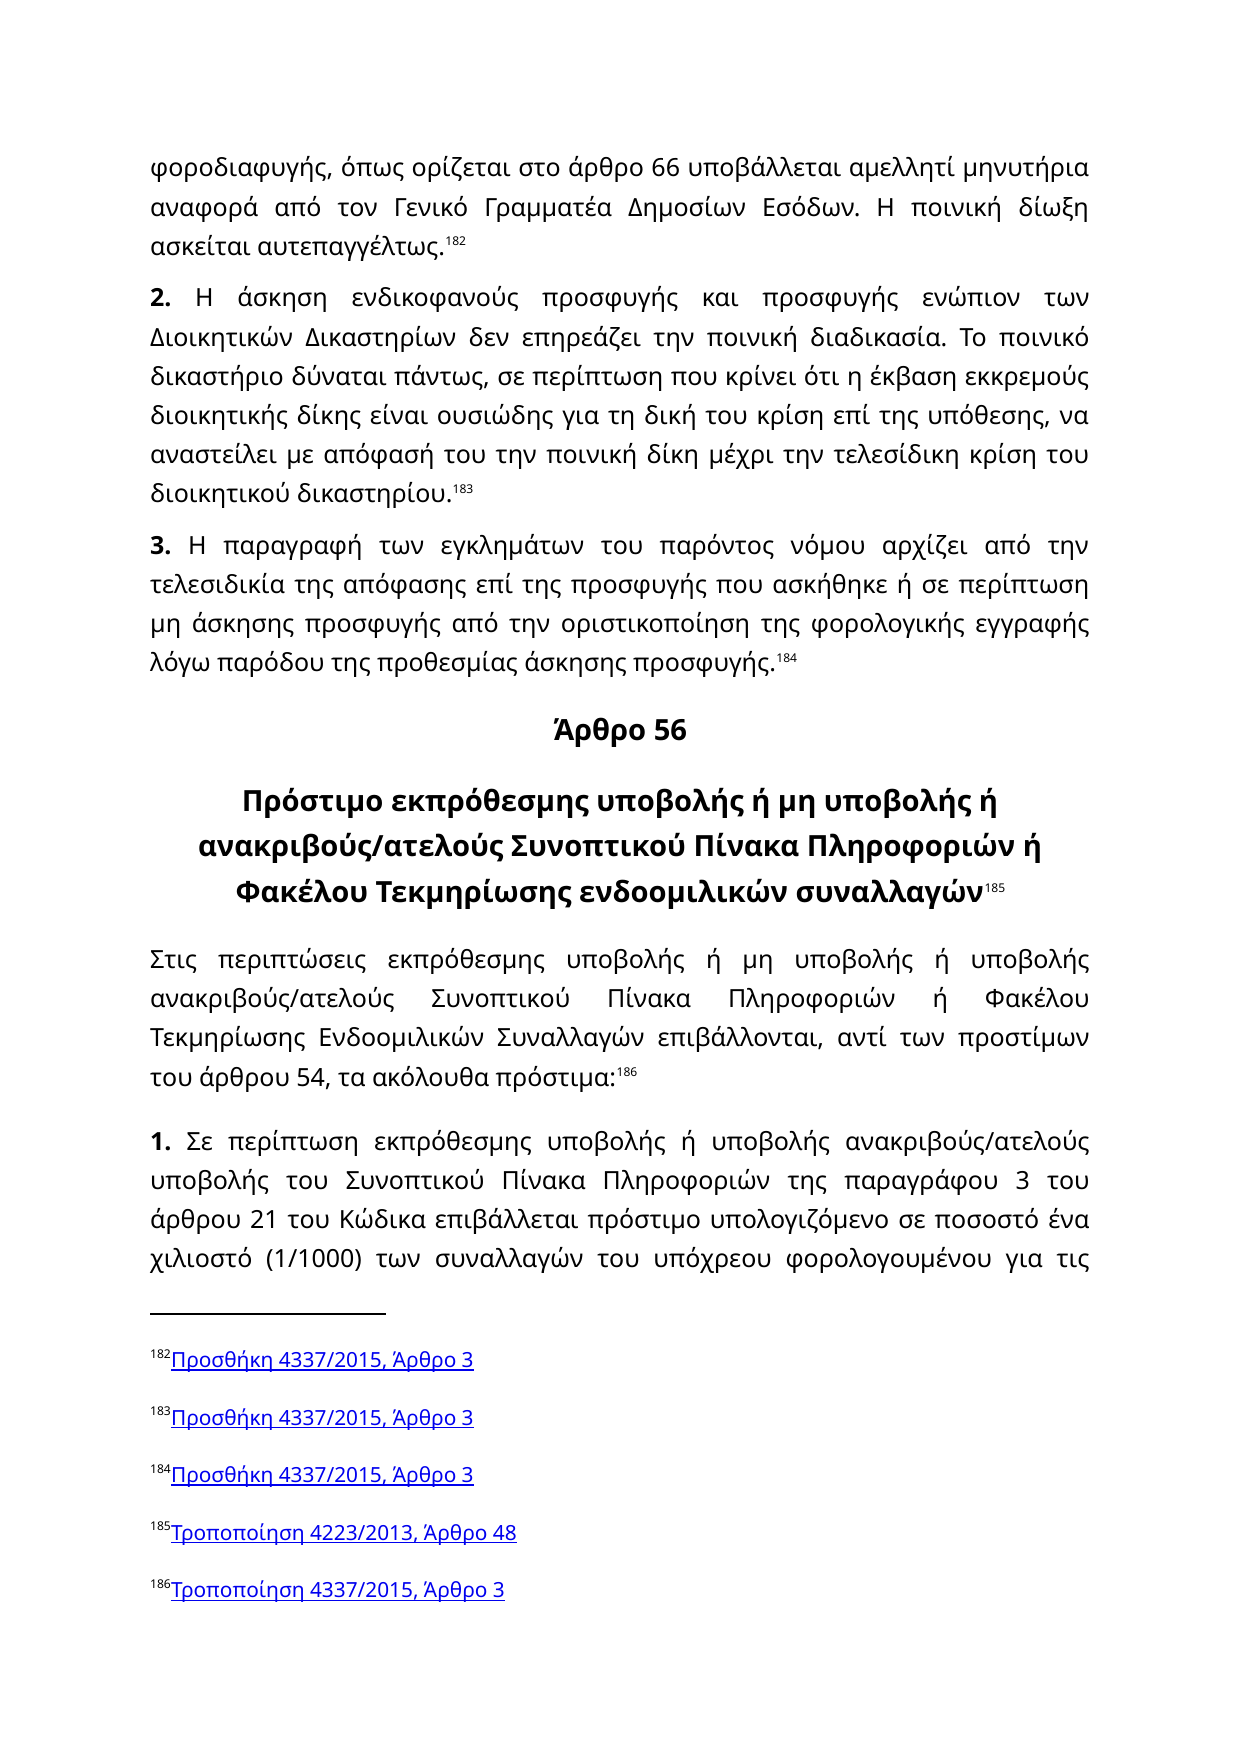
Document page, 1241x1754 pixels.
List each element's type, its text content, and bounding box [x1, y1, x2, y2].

text Προσθήκη 4337/2015, Άρθρο 3 [150, 1403, 1090, 1431]
text φοροδιαφυγής, όπως ορίζεται στο άρθρο 66 υποβάλλεται αμελλητί μηνυτήρια αναφορά από τον Γενικό Γραμματέα Δημοσίων Εσόδων. Η ποινική δίωξη ασκείται αυτεπαγγέλτως. [150, 150, 1090, 262]
subtitle Πρόστιμο εκπρόθεσμης υποβολής ή μη υποβολής ή ανακριβούς/ατελούς Συνοπτικού Πίνακα Πληροφοριών ή Φακέλου Τεκμηρίωσης ενδοομιλικών συναλλαγών [150, 780, 1090, 911]
text Τροποποίηση 4337/2015, Άρθρο 3 [150, 1576, 1090, 1604]
text 1. Σε περίπτωση εκπρόθεσμης υποβολής ή υποβολής ανακριβούς/ατελούς υποβολής του Συνοπτικού Πίνακα Πληροφοριών της παραγράφου 3 του άρθρου 21 του Κώδικα επιβάλλεται πρόστιμο υπολογιζόμενο σε ποσοστό ένα χιλιοστό (1/1000) των συναλλαγών του υπόχρεου φορολογουμένου για τις [150, 1123, 1090, 1275]
text Προσθήκη 4337/2015, Άρθρο 3 [150, 1460, 1090, 1489]
text 2. Η άσκηση ενδικοφανούς προσφυγής και προσφυγής ενώπιον των Διοικητικών Δικαστηρίων δεν επηρεάζει την ποινική διαδικασία. Το ποινικό δικαστήριο δύναται πάντως, σε περίπτωση που κρίνει ότι η έκβαση εκκρεμούς διοικητικής δίκης είναι ουσιώδης για τη δική του κρίση επί της υπόθεσης, να αναστείλει με απόφασή του την ποινική δίκη μέχρι την τελεσίδικη κρίση του διοικητικού δικαστηρίου. [150, 280, 1090, 510]
subtitle Άρθρο 56 [150, 709, 1090, 749]
text Στις περιπτώσεις εκπρόθεσμης υποβολής ή μη υποβολής ή υποβολής ανακριβούς/ατελούς Συνοπτικού Πίνακα Πληροφοριών ή Φακέλου Τεκμηρίωσης Ενδοομιλικών Συναλλαγών επιβάλλονται, αντί των προστίμων του άρθρου 54, τα ακόλουθα πρόστιμα: [150, 942, 1090, 1093]
text Τροποποίηση 4223/2013, Άρθρο 48 [150, 1518, 1090, 1546]
text Προσθήκη 4337/2015, Άρθρο 3 [150, 1345, 1090, 1373]
text 3. Η παραγραφή των εγκλημάτων του παρόντος νόμου αρχίζει από την τελεσιδικία της απόφασης επί της προσφυγής που ασκήθηκε ή σε περίπτωση μη άσκησης προσφυγής από την οριστικοποίηση της φορολογικής εγγραφής λόγω παρόδου της προθεσμίας άσκησης προσφυγής. [150, 527, 1090, 679]
